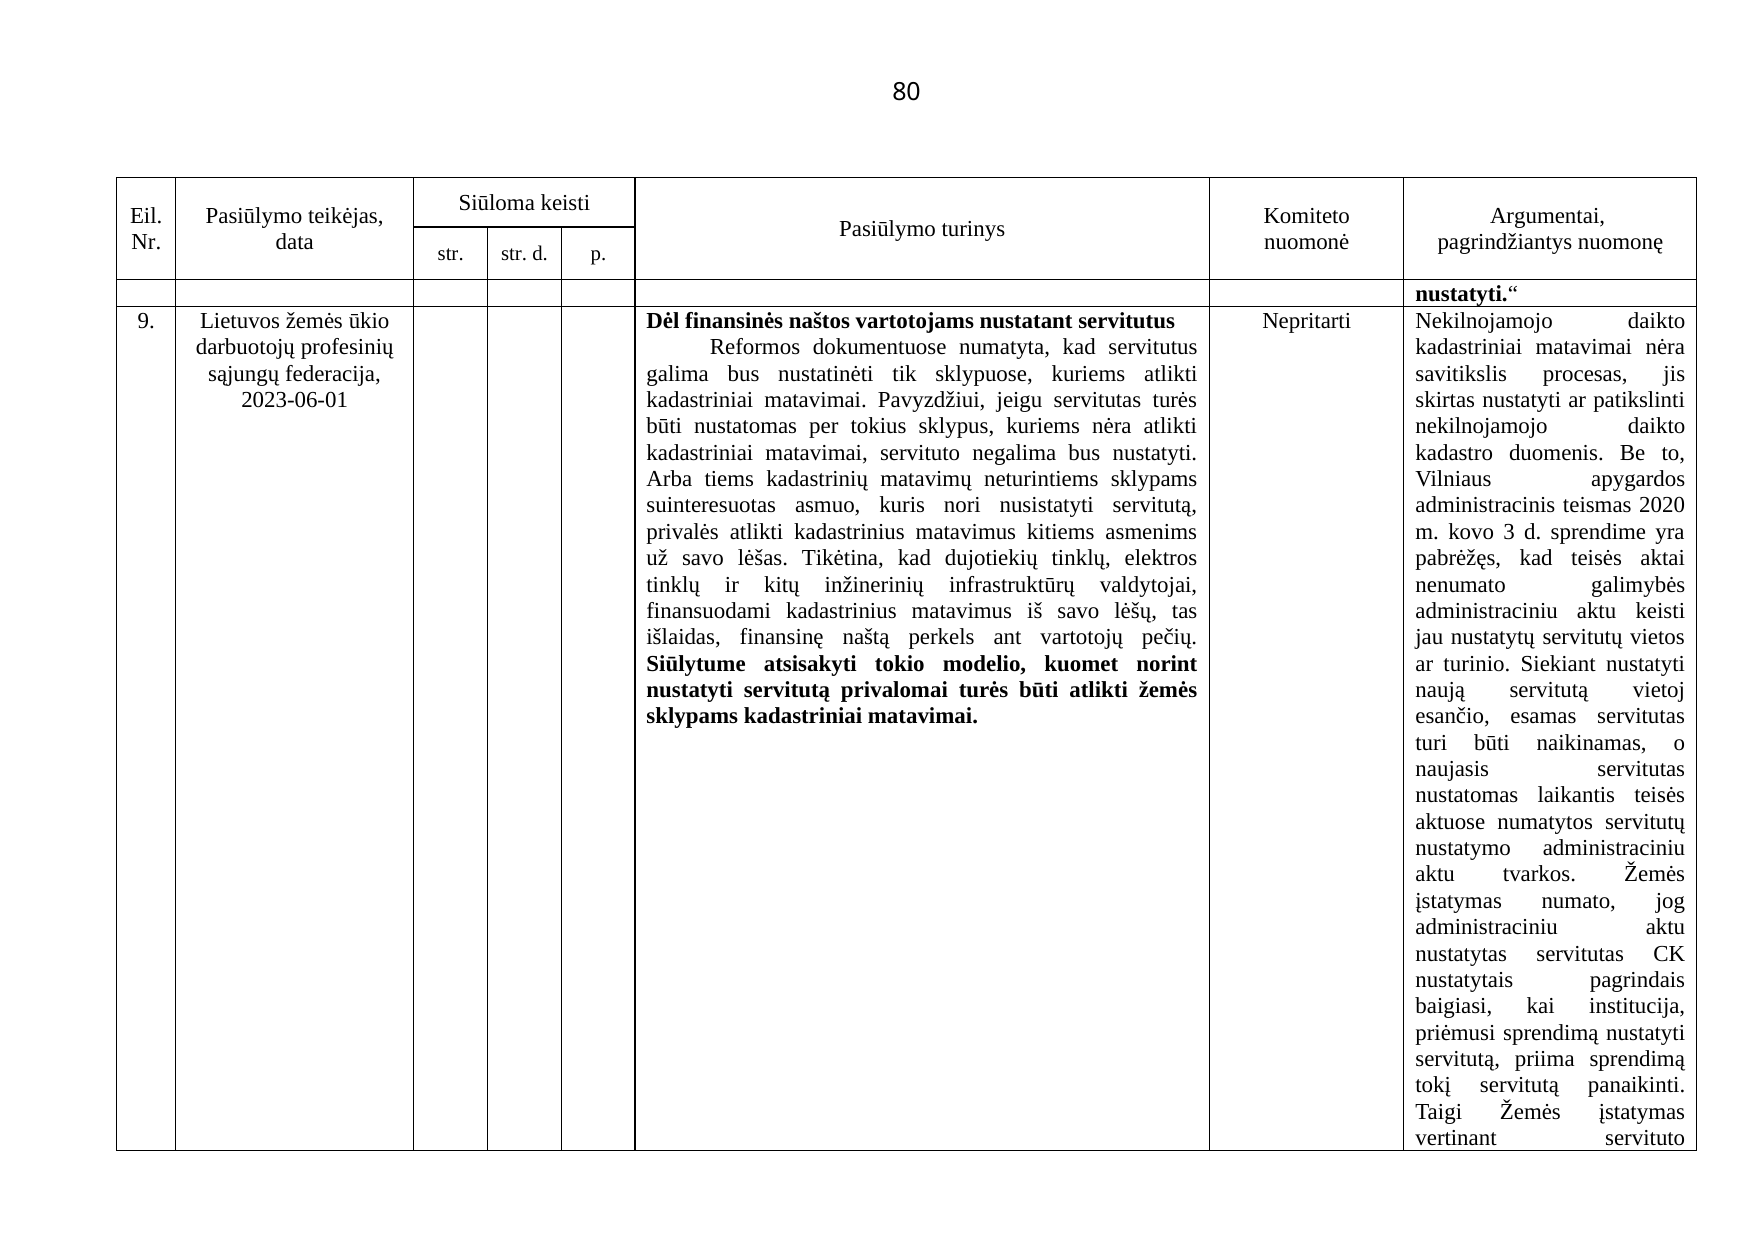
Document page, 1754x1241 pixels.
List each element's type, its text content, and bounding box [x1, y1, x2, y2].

table_cell 9. [117, 307, 175, 1150]
table_header Argumentai, pagrindžiantys nuomonę [1404, 178, 1696, 279]
table_header Pasiūlymo teikėjas, data [176, 178, 413, 279]
table_cell [562, 280, 634, 306]
table_cell [562, 307, 634, 1150]
table_cell Nepritarti [1210, 307, 1403, 1150]
table_header Eil. Nr. [117, 178, 175, 279]
table_cell Nekilnojamojo daikto kadastriniai matavimai nėra savitikslis procesas, jis skirtas nustatyti ar patikslinti nekilnojamojo daikto kadastro duomenis. Be to, Vilniaus apygardos administracinis teismas 2020 m. kovo 3 d. sprendime yra pabrėžęs, kad teisės aktai nenumato galimybės administraciniu aktu keisti jau nustatytų servitutų vietos ar turinio. Siekiant nustatyti naują servitutą vietoj esančio, esamas servitutas turi būti naikinamas, o naujasis servitutas nustatomas laikantis teisės aktuose numatytos servitutų nustatymo administraciniu aktu tvarkos. Žemės įstatymas numato, jog administraciniu aktu nustatytas servitutas CK nustatytais pagrindais baigiasi, kai institucija, priėmusi sprendimą nustatyti servitutą, priima sprendimą tokį servitutą panaikinti. Taigi Žemės įstatymas vertinant servituto [1404, 307, 1696, 1150]
table_cell Dėl finansinės naštos vartotojams nustatant servitutus Reformos dokumentuose numatyta, kad servitutus galima bus nustatinėti tik sklypuose, kuriems atlikti kadastriniai matavimai. Pavyzdžiui, jeigu servitutas turės būti nustatomas per tokius sklypus, kuriems nėra atlikti kadastriniai matavimai, servituto negalima bus nustatyti. Arba tiems kadastrinių matavimų neturintiems sklypams suinteresuotas asmuo, kuris nori nusistatyti servitutą, privalės atlikti kadastrinius matavimus kitiems asmenims už savo lėšas. Tikėtina, kad dujotiekių tinklų, elektros tinklų ir kitų inžinerinių infrastruktūrų valdytojai, finansuodami kadastrinius matavimus iš savo lėšų, tas išlaidas, finansinę naštą perkels ant vartotojų pečių. Siūlytume atsisakyti tokio modelio, kuomet norint nustatyti servitutą privalomai turės būti atlikti žemės sklypams kadastriniai matavimai. [636, 307, 1209, 1150]
table_cell [488, 307, 561, 1150]
table_cell [488, 280, 561, 306]
table_header Pasiūlymo turinys [636, 178, 1209, 279]
table_cell p. [562, 228, 634, 279]
table_cell str. [414, 228, 487, 279]
table_cell [414, 307, 487, 1150]
table_header Komiteto nuomonė [1210, 178, 1403, 279]
table_header Siūloma keisti [414, 178, 634, 226]
table_cell [176, 280, 413, 306]
table_cell nustatyti.“ [1404, 280, 1696, 306]
table_cell [117, 280, 175, 306]
table_cell [1210, 280, 1403, 306]
table_cell str. d. [488, 228, 561, 279]
table_cell Lietuvos žemės ūkio darbuotojų profesinių sąjungų federacija, 2023-06-01 [176, 307, 413, 1150]
table_cell [414, 280, 487, 306]
